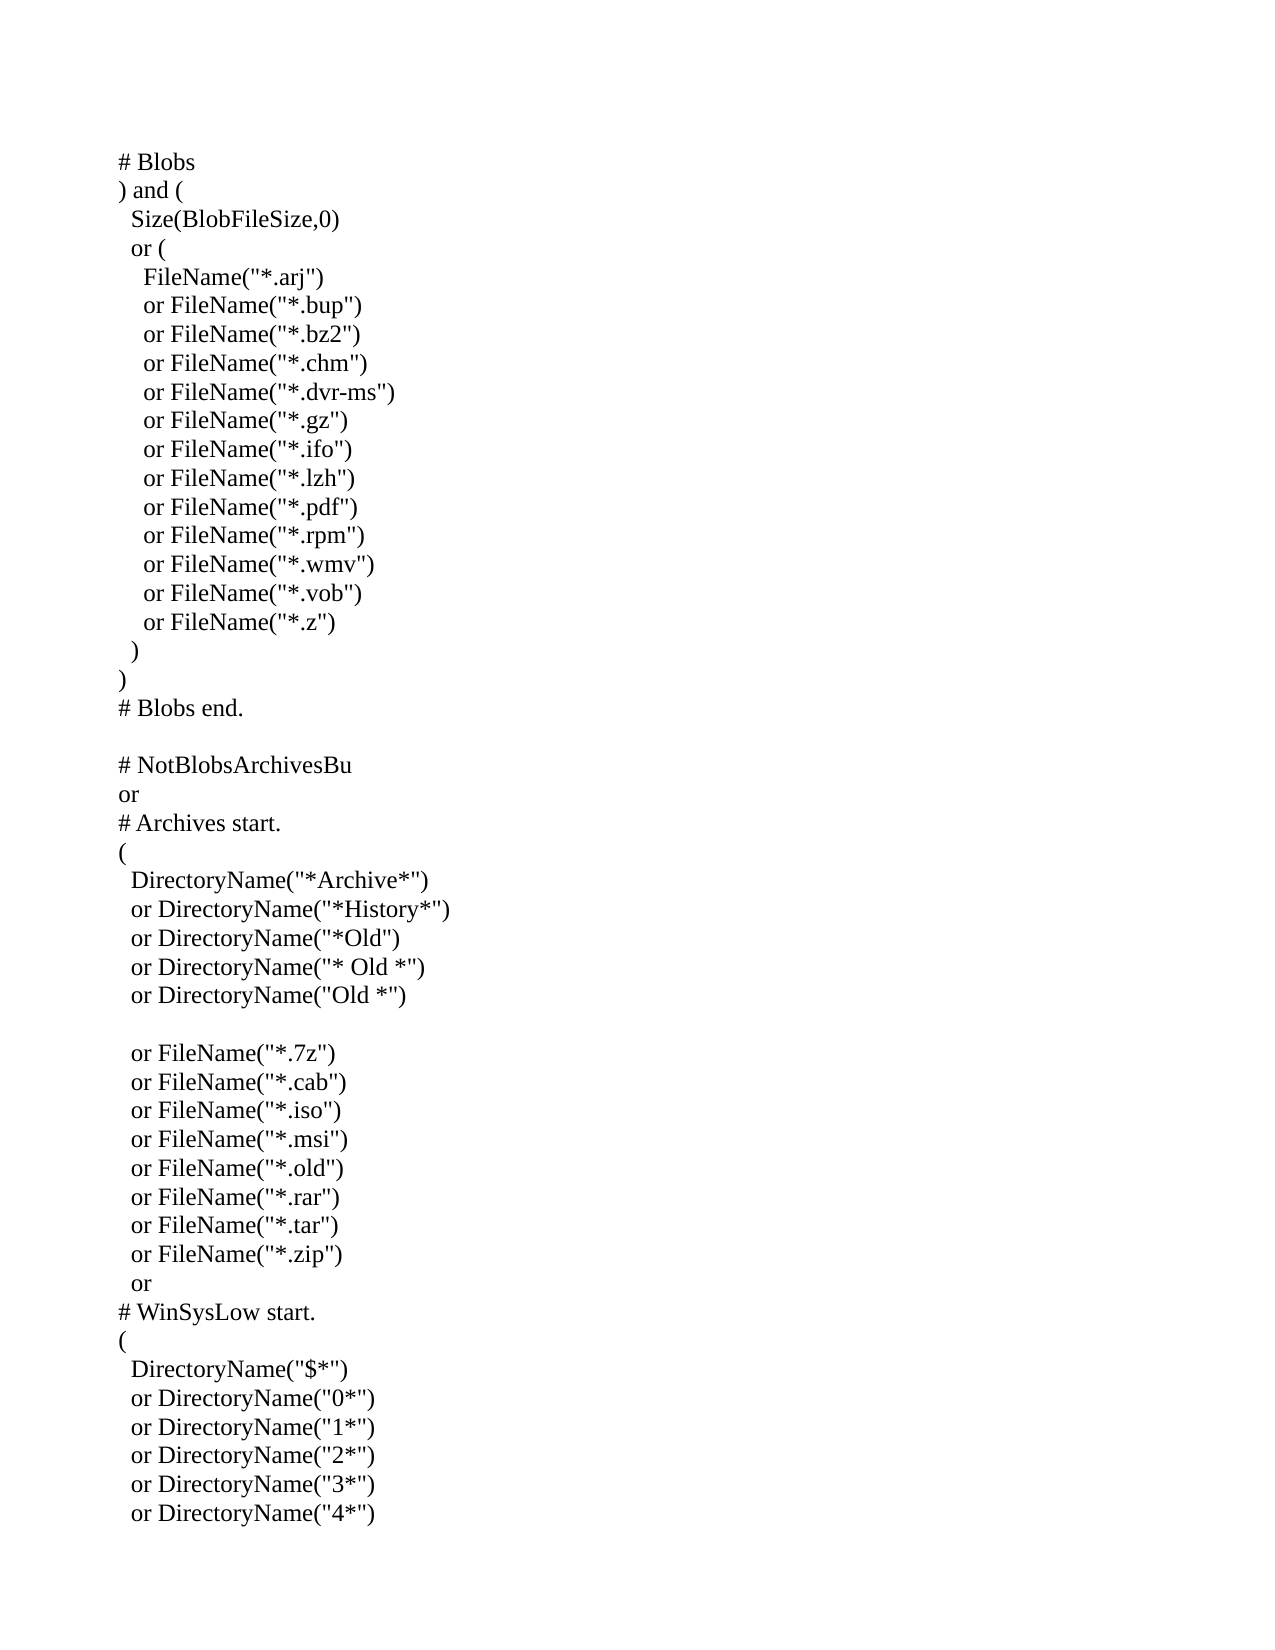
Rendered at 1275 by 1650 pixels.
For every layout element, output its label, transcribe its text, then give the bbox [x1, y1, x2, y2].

text or [118, 779, 1157, 808]
text or FileName("*.pdf") [118, 492, 1157, 521]
text or DirectoryName("2*") [118, 1441, 1157, 1469]
text or FileName("*.vob") [118, 578, 1157, 607]
text or FileName("*.rpm") [118, 521, 1157, 549]
text or FileName("*.7z") [118, 1038, 1157, 1067]
text or FileName("*.old") [118, 1153, 1157, 1182]
text # Blobs end. [118, 693, 1157, 722]
text or DirectoryName("4*") [118, 1498, 1157, 1527]
text or FileName("*.cab") [118, 1067, 1157, 1096]
text or FileName("*.chm") [118, 348, 1157, 377]
text or FileName("*.iso") [118, 1096, 1157, 1124]
text FileName("*.arj") [118, 262, 1157, 291]
text ( [118, 1326, 1157, 1354]
text or FileName("*.zip") [118, 1239, 1157, 1268]
text or DirectoryName("*History*") [118, 894, 1157, 923]
text or DirectoryName("*Old") [118, 923, 1157, 952]
text or DirectoryName("* Old *") [118, 952, 1157, 981]
text Size(BlobFileSize,0) [118, 204, 1157, 233]
text DirectoryName("*Archive*") [118, 866, 1157, 894]
text or FileName("*.bz2") [118, 319, 1157, 348]
text # WinSysLow start. [118, 1297, 1157, 1326]
text or FileName("*.bup") [118, 291, 1157, 319]
text or [118, 1268, 1157, 1297]
text or DirectoryName("1*") [118, 1412, 1157, 1441]
text ) and ( [118, 176, 1157, 204]
text or FileName("*.lzh") [118, 463, 1157, 492]
text or FileName("*.msi") [118, 1124, 1157, 1153]
text or DirectoryName("0*") [118, 1383, 1157, 1412]
text ( [118, 837, 1157, 866]
text or FileName("*.tar") [118, 1211, 1157, 1239]
text or FileName("*.dvr-ms") [118, 377, 1157, 406]
text ) [118, 636, 1157, 664]
text ) [118, 664, 1157, 693]
text or FileName("*.rar") [118, 1182, 1157, 1211]
text or DirectoryName("Old *") [118, 981, 1157, 1009]
text or DirectoryName("3*") [118, 1469, 1157, 1498]
text or FileName("*.gz") [118, 406, 1157, 434]
text DirectoryName("$*") [118, 1354, 1157, 1383]
text # Archives start. [118, 808, 1157, 837]
text or FileName("*.wmv") [118, 549, 1157, 578]
text # NotBlobsArchivesBu [118, 751, 1157, 779]
text or FileName("*.ifo") [118, 434, 1157, 463]
text or ( [118, 233, 1157, 262]
text or FileName("*.z") [118, 607, 1157, 636]
text # Blobs [118, 147, 1157, 176]
